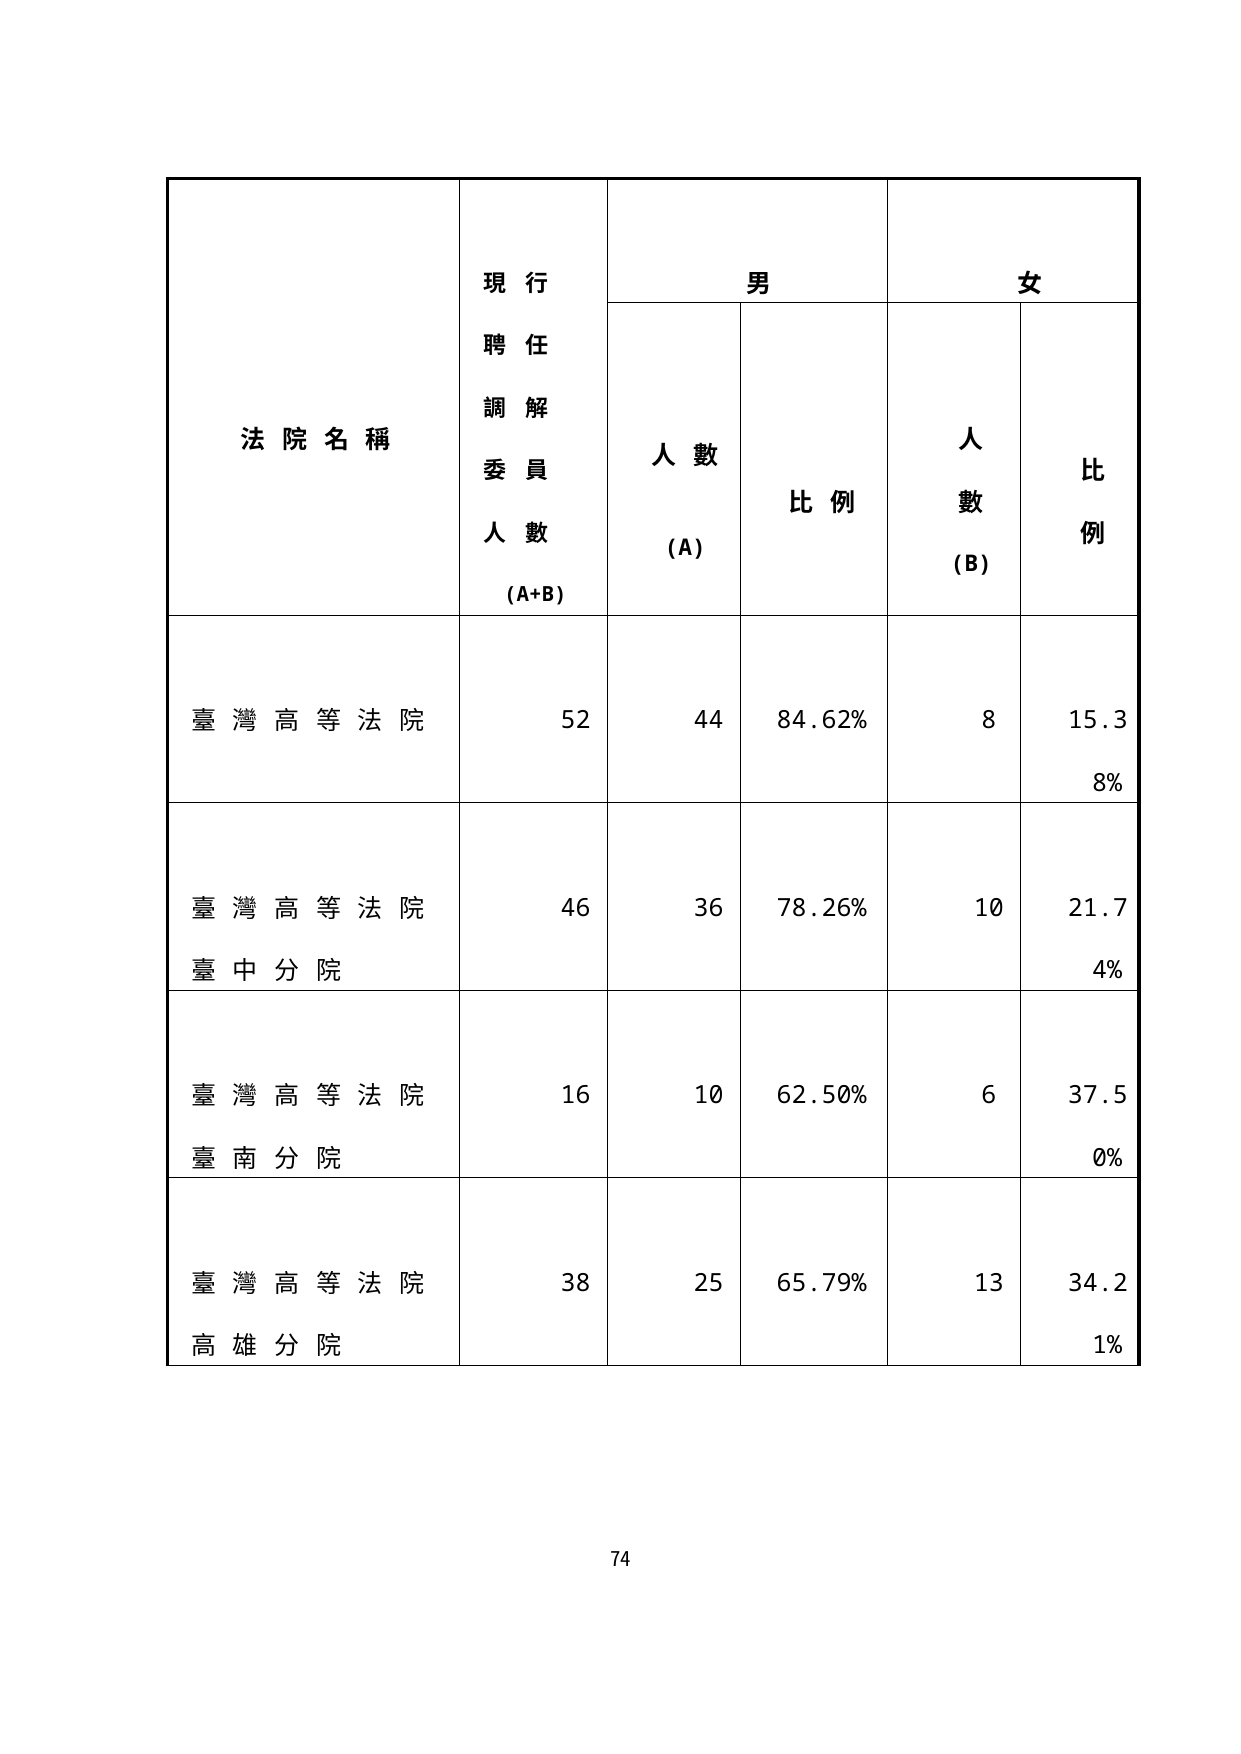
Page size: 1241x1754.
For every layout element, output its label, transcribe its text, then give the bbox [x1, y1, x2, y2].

table_cell 46 [460, 803, 607, 990]
table_header 法院名稱 [169, 180, 459, 615]
table_cell 人數 (A) [608, 303, 740, 615]
table_cell 44 [608, 616, 740, 802]
table_cell 比例 [1021, 303, 1137, 615]
table_cell 78.26% [741, 803, 887, 990]
table_cell 25 [608, 1178, 740, 1365]
table_cell 10 [608, 991, 740, 1177]
table_header 女 [888, 180, 1137, 302]
table_cell 52 [460, 616, 607, 802]
table_cell 臺灣高等法院 [169, 616, 459, 802]
table_cell 21.74% [1021, 803, 1137, 990]
table_cell 15.38% [1021, 616, 1137, 802]
table_cell 8 [888, 616, 1020, 802]
table_cell 10 [888, 803, 1020, 990]
table_cell 13 [888, 1178, 1020, 1365]
table_cell 38 [460, 1178, 607, 1365]
table_cell 人數 (B) [888, 303, 1020, 615]
table_cell 16 [460, 991, 607, 1177]
table_cell 6 [888, 991, 1020, 1177]
table_cell 65.79% [741, 1178, 887, 1365]
table_cell 臺灣高等法院臺南分院 [169, 991, 459, 1177]
table_cell 84.62% [741, 616, 887, 802]
table_cell 36 [608, 803, 740, 990]
table_cell 比例 [741, 303, 887, 615]
table_cell 臺灣高等法院高雄分院 [169, 1178, 459, 1365]
table_header 現行聘任調解委員人數 (A+B) [460, 180, 607, 615]
table_cell 34.21% [1021, 1178, 1137, 1365]
table_cell 62.50% [741, 991, 887, 1177]
table_cell 臺灣高等法院臺中分院 [169, 803, 459, 990]
table_header 男 [608, 180, 887, 302]
table_cell 37.50% [1021, 991, 1137, 1177]
